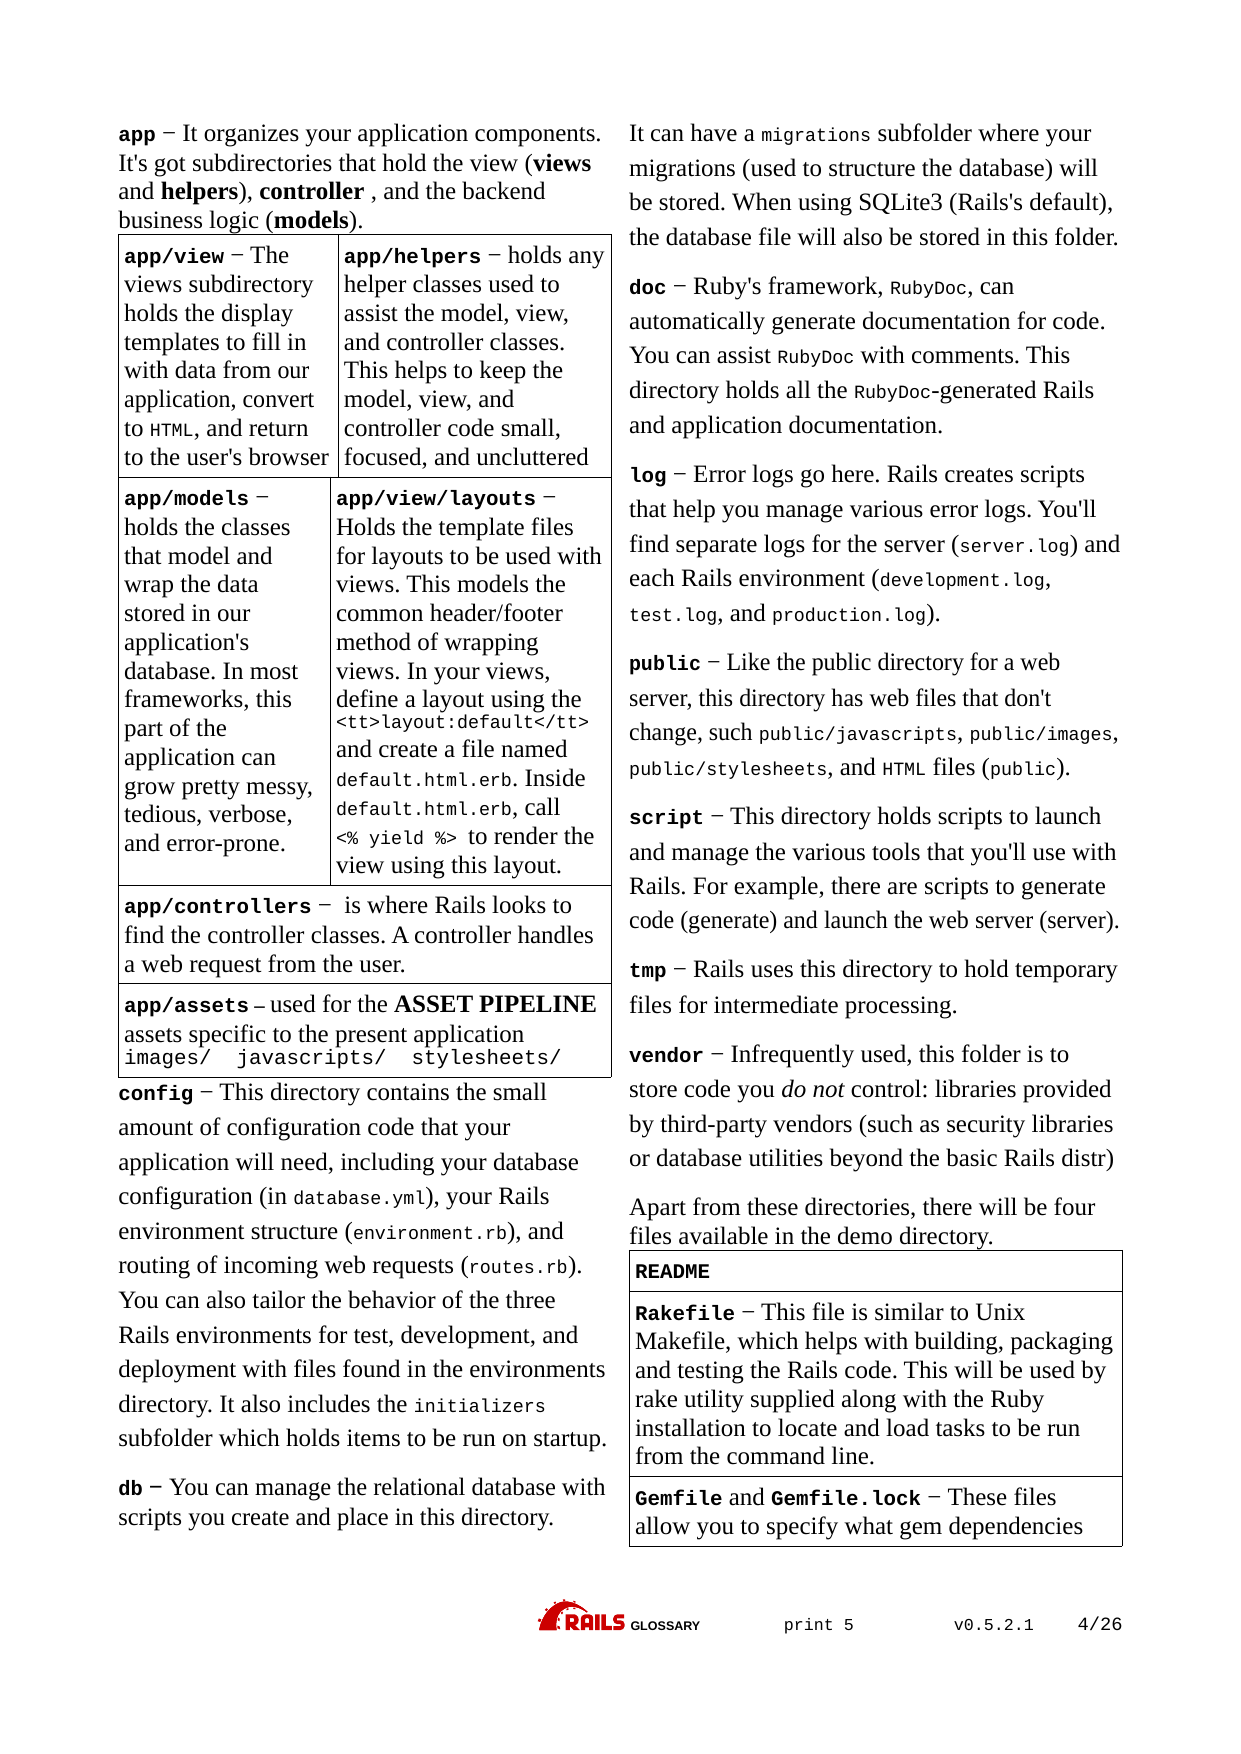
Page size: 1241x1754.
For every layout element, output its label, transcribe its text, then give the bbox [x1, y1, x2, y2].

table_header app/view − The views subdirectory holds the display templates to fill in with data from our application, convert to HTML, and return to the user's browser [119, 235, 338, 477]
table_cell Gemfile and Gemfile.lock − These files allow you to specify what gem dependencies [630, 1477, 1122, 1546]
text It can have a migrations subfolder where your migrations (used to structure the database) will be stored. When using SQLite3 (Rails's default), the database file will also be stored in this folder. [629, 118, 1122, 251]
table_cell app/view/layouts − Holds the template files for layouts to be used with views. This models the common header/footer method of wrapping views. In your views, define a layout using the <tt>layout:default</tt> and create a file named default.html.erb. Inside default.html.erb, call <% yield %> to render the view using this layout. [331, 478, 611, 884]
table_cell app/assets – used for the ASSET PIPELINE assets specific to the present application images/ javascripts/ stylesheets/ [119, 984, 611, 1077]
text doc − Ruby's framework, RubyDoc, can automatically generate documentation for code. You can assist RubyDoc with comments. This directory holds all the RubyDoc-generated Rails and application documentation. [629, 271, 1122, 439]
text app − It organizes your application components. It's got subdirectories that hold the view (views and helpers), controller , and the backend business logic (models). [118, 118, 611, 234]
text vendor − Infrequently used, this folder is to store code you do not control: libraries provided by third-party vendors (such as security libraries or database utilities beyond the basic Rails distr) [629, 1039, 1122, 1172]
text script − This directory holds scripts to launch and manage the various tools that you'll use with Rails. For example, there are scripts to generate code (generate) and launch the web server (server). [629, 801, 1122, 934]
text log − Error logs go here. Rails creates scripts that help you manage various error logs. You'll find separate logs for the server (server.log) and each Rails environment (development.log, test.log, and production.log). [629, 459, 1122, 627]
text db − You can manage the relational database with scripts you create and place in this directory. [118, 1472, 611, 1531]
text tmp − Rails uses this directory to hold temporary files for intermediate processing. [629, 954, 1122, 1019]
table_cell app/controllers − is where Rails looks to find the controller classes. A controller handles a web request from the user. [119, 886, 611, 983]
table_cell app/models − holds the classes that model and wrap the data stored in our application's database. In most frameworks, this part of the application can grow pretty messy, tedious, verbose, and error-prone. [119, 478, 330, 884]
text Apart from these directories, there will be four files available in the demo directory. [629, 1192, 1122, 1250]
table_header app/helpers − holds any helper classes used to assist the model, view, and controller classes. This helps to keep the model, view, and controller code small, focused, and uncluttered [339, 235, 611, 477]
table_header README [630, 1251, 1122, 1291]
text public − Like the public directory for a web server, this directory has web files that don't change, such public/javascripts, public/images, public/stylesheets, and HTML files (public). [629, 647, 1122, 781]
text config − This directory contains the small amount of configuration code that your application will need, including your database configuration (in database.yml), your Rails environment structure (environment.rb), and routing of incoming web requests (routes.rb). You can also tailor the behavior of the three Rails environments for test, development, and deployment with files found in the environments directory. It also includes the initializers subfolder which holds items to be run on startup. [118, 1078, 611, 1452]
table_cell Rakefile − This file is similar to Unix Makefile, which helps with building, packaging and testing the Rails code. This will be used by rake utility supplied along with the Ruby installation to locate and load tasks to be run from the command line. [630, 1292, 1122, 1476]
